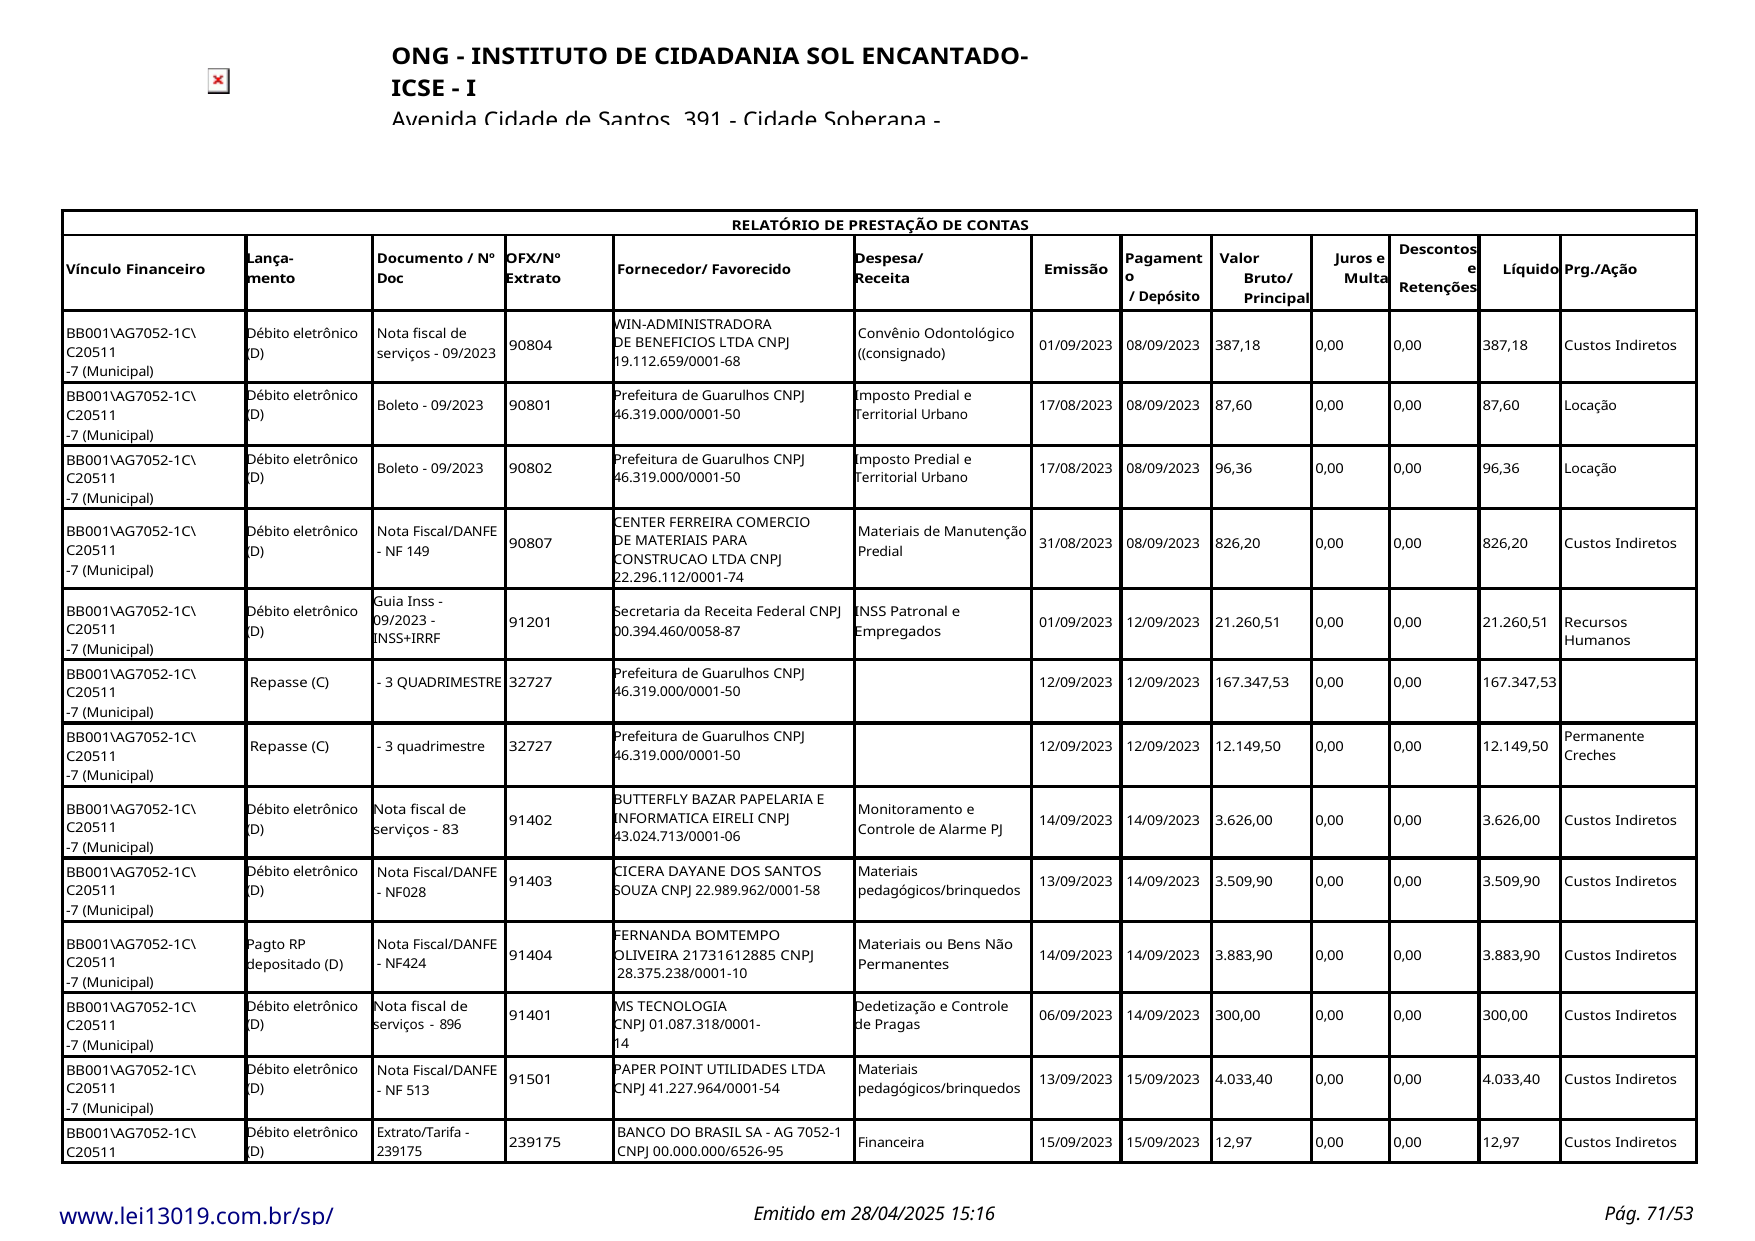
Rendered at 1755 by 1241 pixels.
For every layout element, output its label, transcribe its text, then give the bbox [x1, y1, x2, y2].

table_cell 3.883,90 [1481, 923, 1559, 991]
table_cell 826,20 [1213, 510, 1310, 587]
table_cell [1562, 661, 1695, 721]
table_cell 06/09/2023 [1033, 994, 1119, 1054]
table_cell 87,60 [1481, 384, 1559, 444]
table_cell 91404 [507, 923, 612, 991]
table_cell 90801 [507, 384, 612, 444]
table_cell 3.883,90 [1213, 923, 1310, 991]
table_cell 01/09/2023 [1033, 312, 1119, 381]
table_cell 90802 [507, 447, 612, 507]
table_cell - 3 QUADRIMESTRE [374, 661, 504, 721]
table_cell 0,00 [1313, 590, 1388, 658]
table_cell Custos Indiretos [1562, 994, 1695, 1054]
table_cell Descontos e Retenções [1391, 236, 1477, 309]
table_cell Débito eletrônico (D) [248, 1058, 371, 1118]
table_cell Débito eletrônico (D) [248, 994, 371, 1054]
table_cell 14/09/2023 [1123, 923, 1210, 991]
table_cell Débito eletrônico (D) [248, 447, 371, 507]
table_cell Débito eletrônico (D) [248, 860, 371, 919]
table_cell Débito eletrônico (D) [248, 788, 371, 856]
table_cell 91401 [507, 994, 612, 1054]
table_cell 0,00 [1313, 661, 1388, 721]
table_cell Prefeitura de Guarulhos CNPJ 46.319.000/0001-50 [615, 447, 853, 507]
table_cell 0,00 [1313, 384, 1388, 444]
table_cell 14/09/2023 [1033, 788, 1119, 856]
table_cell 17/08/2023 [1033, 384, 1119, 444]
table_cell 32727 [507, 725, 612, 785]
table_cell 15/09/2023 [1033, 1121, 1119, 1161]
table_cell OFX/Nº Extrato [507, 236, 612, 309]
table_cell Dedetização e Controle de Pragas [856, 994, 1030, 1054]
table_cell 300,00 [1213, 994, 1310, 1054]
table_cell Secretaria da Receita Federal CNPJ 00.394.460/0058-87 [615, 590, 853, 658]
table_cell Débito eletrônico (D) [248, 590, 371, 658]
table_cell Permanente Creches [1562, 725, 1695, 785]
table_cell Convênio Odontológico ((consignado) [856, 312, 1030, 381]
table_cell BANCO DO BRASIL SA - AG 7052-1 CNPJ 00.000.000/6526-95 [615, 1121, 853, 1161]
table_cell BB001\AG7052-1C\C20511 -7 (Municipal) [64, 384, 244, 444]
table_cell Líquido [1481, 236, 1559, 309]
table_cell 0,00 [1391, 725, 1477, 785]
table_cell Débito eletrônico (D) [248, 1121, 371, 1161]
table_cell Monitoramento e Controle de Alarme PJ [856, 788, 1030, 856]
table_cell BB001\AG7052-1C\C20511 -7 (Municipal) [64, 994, 244, 1054]
table_cell [856, 661, 1030, 721]
table_cell 13/09/2023 [1033, 1058, 1119, 1118]
table_cell 14/09/2023 [1033, 923, 1119, 991]
table_cell 4.033,40 [1213, 1058, 1310, 1118]
table_cell Custos Indiretos [1562, 312, 1695, 381]
table_cell WIN-ADMINISTRADORA DE BENEFICIOS LTDA CNPJ 19.112.659/0001-68 [615, 312, 853, 381]
table_cell BB001\AG7052-1C\C20511 [64, 1121, 244, 1161]
table_cell Custos Indiretos [1562, 923, 1695, 991]
table_header RELATÓRIO DE PRESTAÇÃO DE CONTAS [64, 212, 1695, 234]
table_cell Emissão [1033, 236, 1119, 309]
table_cell 31/08/2023 [1033, 510, 1119, 587]
table_cell 3.509,90 [1213, 860, 1310, 919]
table_cell 01/09/2023 [1033, 590, 1119, 658]
table_cell 12,97 [1213, 1121, 1310, 1161]
table_cell CICERA DAYANE DOS SANTOS SOUZA CNPJ 22.989.962/0001-58 [615, 860, 853, 919]
table_cell 0,00 [1313, 1058, 1388, 1118]
table_cell 12/09/2023 [1033, 661, 1119, 721]
table_cell 08/09/2023 [1123, 384, 1210, 444]
table_cell Nota Fiscal/DANFE - NF 513 [374, 1058, 504, 1118]
table_cell Prefeitura de Guarulhos CNPJ 46.319.000/0001-50 [615, 384, 853, 444]
table_cell 3.509,90 [1481, 860, 1559, 919]
table_cell 14/09/2023 [1123, 788, 1210, 856]
table_cell 0,00 [1313, 923, 1388, 991]
table_cell Extrato/Tarifa - 239175 [374, 1121, 504, 1161]
table_cell BB001\AG7052-1C\C20511 -7 (Municipal) [64, 590, 244, 658]
table_cell Lança- mento [248, 236, 371, 309]
table_cell 91402 [507, 788, 612, 856]
table_cell Boleto - 09/2023 [374, 384, 504, 444]
table_cell Nota Fiscal/DANFE - NF028 [374, 860, 504, 919]
table_cell 91403 [507, 860, 612, 919]
table_cell 167.347,53 [1481, 661, 1559, 721]
table_cell Prefeitura de Guarulhos CNPJ 46.319.000/0001-50 [615, 661, 853, 721]
table_cell 0,00 [1313, 725, 1388, 785]
table_cell 3.626,00 [1481, 788, 1559, 856]
table_cell 167.347,53 [1213, 661, 1310, 721]
table_cell 90807 [507, 510, 612, 587]
table_cell 15/09/2023 [1123, 1121, 1210, 1161]
table_cell Prg./Ação [1562, 236, 1695, 309]
table_cell Débito eletrônico (D) [248, 384, 371, 444]
table_cell Pagto RP depositado (D) [248, 923, 371, 991]
table_cell 21.260,51 [1481, 590, 1559, 658]
table_cell 0,00 [1313, 510, 1388, 587]
table_cell 08/09/2023 [1123, 447, 1210, 507]
table_cell 87,60 [1213, 384, 1310, 444]
table_cell Nota ﬁscal de serviços - 896 [374, 994, 504, 1054]
table_cell Custos Indiretos [1562, 1121, 1695, 1161]
table_cell 12.149,50 [1481, 725, 1559, 785]
table_cell Débito eletrônico (D) [248, 510, 371, 587]
table_cell 0,00 [1391, 994, 1477, 1054]
table_cell 0,00 [1313, 788, 1388, 856]
table_cell 0,00 [1313, 1121, 1388, 1161]
table_cell 12/09/2023 [1123, 661, 1210, 721]
table_cell 0,00 [1391, 923, 1477, 991]
table_cell 12/09/2023 [1033, 725, 1119, 785]
table_cell Juros e Multa [1313, 236, 1388, 309]
table_cell 300,00 [1481, 994, 1559, 1054]
table_cell 239175 [507, 1121, 612, 1161]
table_cell 17/08/2023 [1033, 447, 1119, 507]
table_cell 826,20 [1481, 510, 1559, 587]
table_cell 14/09/2023 [1123, 860, 1210, 919]
table_cell 96,36 [1213, 447, 1310, 507]
table_cell 0,00 [1391, 661, 1477, 721]
table_cell Repasse (C) [248, 661, 371, 721]
table_cell PAPER POINT UTILIDADES LTDA CNPJ 41.227.964/0001-54 [615, 1058, 853, 1118]
table_cell FERNANDA BOMTEMPO OLIVEIRA 21731612885 CNPJ 28.375.238/0001-10 [615, 923, 853, 991]
table_cell Guia Inss - 09/2023 - INSS+IRRF [374, 590, 504, 658]
table_cell 0,00 [1391, 384, 1477, 444]
table_cell 15/09/2023 [1123, 1058, 1210, 1118]
table_cell BB001\AG7052-1C\C20511 -7 (Municipal) [64, 923, 244, 991]
table_cell BB001\AG7052-1C\C20511 -7 (Municipal) [64, 447, 244, 507]
table_cell Repasse (C) [248, 725, 371, 785]
table_cell 3.626,00 [1213, 788, 1310, 856]
table_cell MS TECNOLOGIA CNPJ 01.087.318/0001-14 [615, 994, 853, 1054]
table_cell 0,00 [1313, 994, 1388, 1054]
table_cell 21.260,51 [1213, 590, 1310, 658]
table_cell 08/09/2023 [1123, 510, 1210, 587]
table_cell Custos Indiretos [1562, 1058, 1695, 1118]
table_cell Valor Bruto/ Principal [1213, 236, 1310, 309]
table_cell BB001\AG7052-1C\C20511 -7 (Municipal) [64, 725, 244, 785]
table_cell 90804 [507, 312, 612, 381]
table_cell Locação [1562, 384, 1695, 444]
table_cell 0,00 [1391, 1058, 1477, 1118]
table_cell 12/09/2023 [1123, 590, 1210, 658]
table_cell BUTTERFLY BAZAR PAPELARIA E INFORMATICA EIRELI CNPJ 43.024.713/0001-06 [615, 788, 853, 856]
table_cell Débito eletrônico (D) [248, 312, 371, 381]
table_cell 0,00 [1313, 447, 1388, 507]
table_cell Financeira [856, 1121, 1030, 1161]
table_cell Documento / Nº Doc [374, 236, 504, 309]
table_cell 0,00 [1391, 590, 1477, 658]
table_cell 96,36 [1481, 447, 1559, 507]
table_cell Nota Fiscal/DANFE - NF 149 [374, 510, 504, 587]
table_cell Imposto Predial e Territorial Urbano [856, 384, 1030, 444]
table_cell 0,00 [1391, 510, 1477, 587]
table_cell Prefeitura de Guarulhos CNPJ 46.319.000/0001-50 [615, 725, 853, 785]
table_cell INSS Patronal e Empregados [856, 590, 1030, 658]
table_cell Materiais ou Bens Não Permanentes [856, 923, 1030, 991]
table_cell 0,00 [1313, 860, 1388, 919]
table_cell 91501 [507, 1058, 612, 1118]
table_cell - 3 quadrimestre [374, 725, 504, 785]
table_cell Boleto - 09/2023 [374, 447, 504, 507]
table_cell Pagamento / Depósito [1123, 236, 1210, 309]
table_cell Fornecedor/ Favorecido [615, 236, 853, 309]
table_cell Locação [1562, 447, 1695, 507]
table_cell BB001\AG7052-1C\C20511 -7 (Municipal) [64, 661, 244, 721]
table_cell 91201 [507, 590, 612, 658]
table_cell BB001\AG7052-1C\C20511 -7 (Municipal) [64, 788, 244, 856]
table_cell BB001\AG7052-1C\C20511 -7 (Municipal) [64, 510, 244, 587]
table_cell 14/09/2023 [1123, 994, 1210, 1054]
table_cell Custos Indiretos [1562, 788, 1695, 856]
table_cell BB001\AG7052-1C\C20511 -7 (Municipal) [64, 312, 244, 381]
table_cell 0,00 [1391, 1121, 1477, 1161]
table_cell 12/09/2023 [1123, 725, 1210, 785]
table_cell 32727 [507, 661, 612, 721]
table_cell 13/09/2023 [1033, 860, 1119, 919]
table_cell Vínculo Financeiro [64, 236, 244, 309]
table_cell 4.033,40 [1481, 1058, 1559, 1118]
table_cell Imposto Predial e Territorial Urbano [856, 447, 1030, 507]
table_cell 12,97 [1481, 1121, 1559, 1161]
table_cell Nota ﬁscal de serviços - 83 [374, 788, 504, 856]
table_cell 0,00 [1313, 312, 1388, 381]
table_cell 08/09/2023 [1123, 312, 1210, 381]
table_cell Custos Indiretos [1562, 510, 1695, 587]
table_cell Materiais pedagógicos/brinquedos [856, 1058, 1030, 1118]
table_cell BB001\AG7052-1C\C20511 -7 (Municipal) [64, 860, 244, 919]
table_cell BB001\AG7052-1C\C20511 -7 (Municipal) [64, 1058, 244, 1118]
table_cell CENTER FERREIRA COMERCIO DE MATERIAIS PARA CONSTRUCAO LTDA CNPJ 22.296.112/0001-74 [615, 510, 853, 587]
table_cell 0,00 [1391, 788, 1477, 856]
table_cell Materiais pedagógicos/brinquedos [856, 860, 1030, 919]
table_cell 0,00 [1391, 447, 1477, 507]
table_cell 12.149,50 [1213, 725, 1310, 785]
table_cell 387,18 [1213, 312, 1310, 381]
table_cell Materiais de Manutenção Predial [856, 510, 1030, 587]
table_cell 387,18 [1481, 312, 1559, 381]
table_cell [856, 725, 1030, 785]
table_cell Despesa/ Receita [856, 236, 1030, 309]
table_cell 0,00 [1391, 312, 1477, 381]
table_cell Nota Fiscal/DANFE - NF424 [374, 923, 504, 991]
table_cell Recursos Humanos [1562, 590, 1695, 658]
table_cell 0,00 [1391, 860, 1477, 919]
table_cell Custos Indiretos [1562, 860, 1695, 919]
table_cell Nota ﬁscal de serviços - 09/2023 [374, 312, 504, 381]
